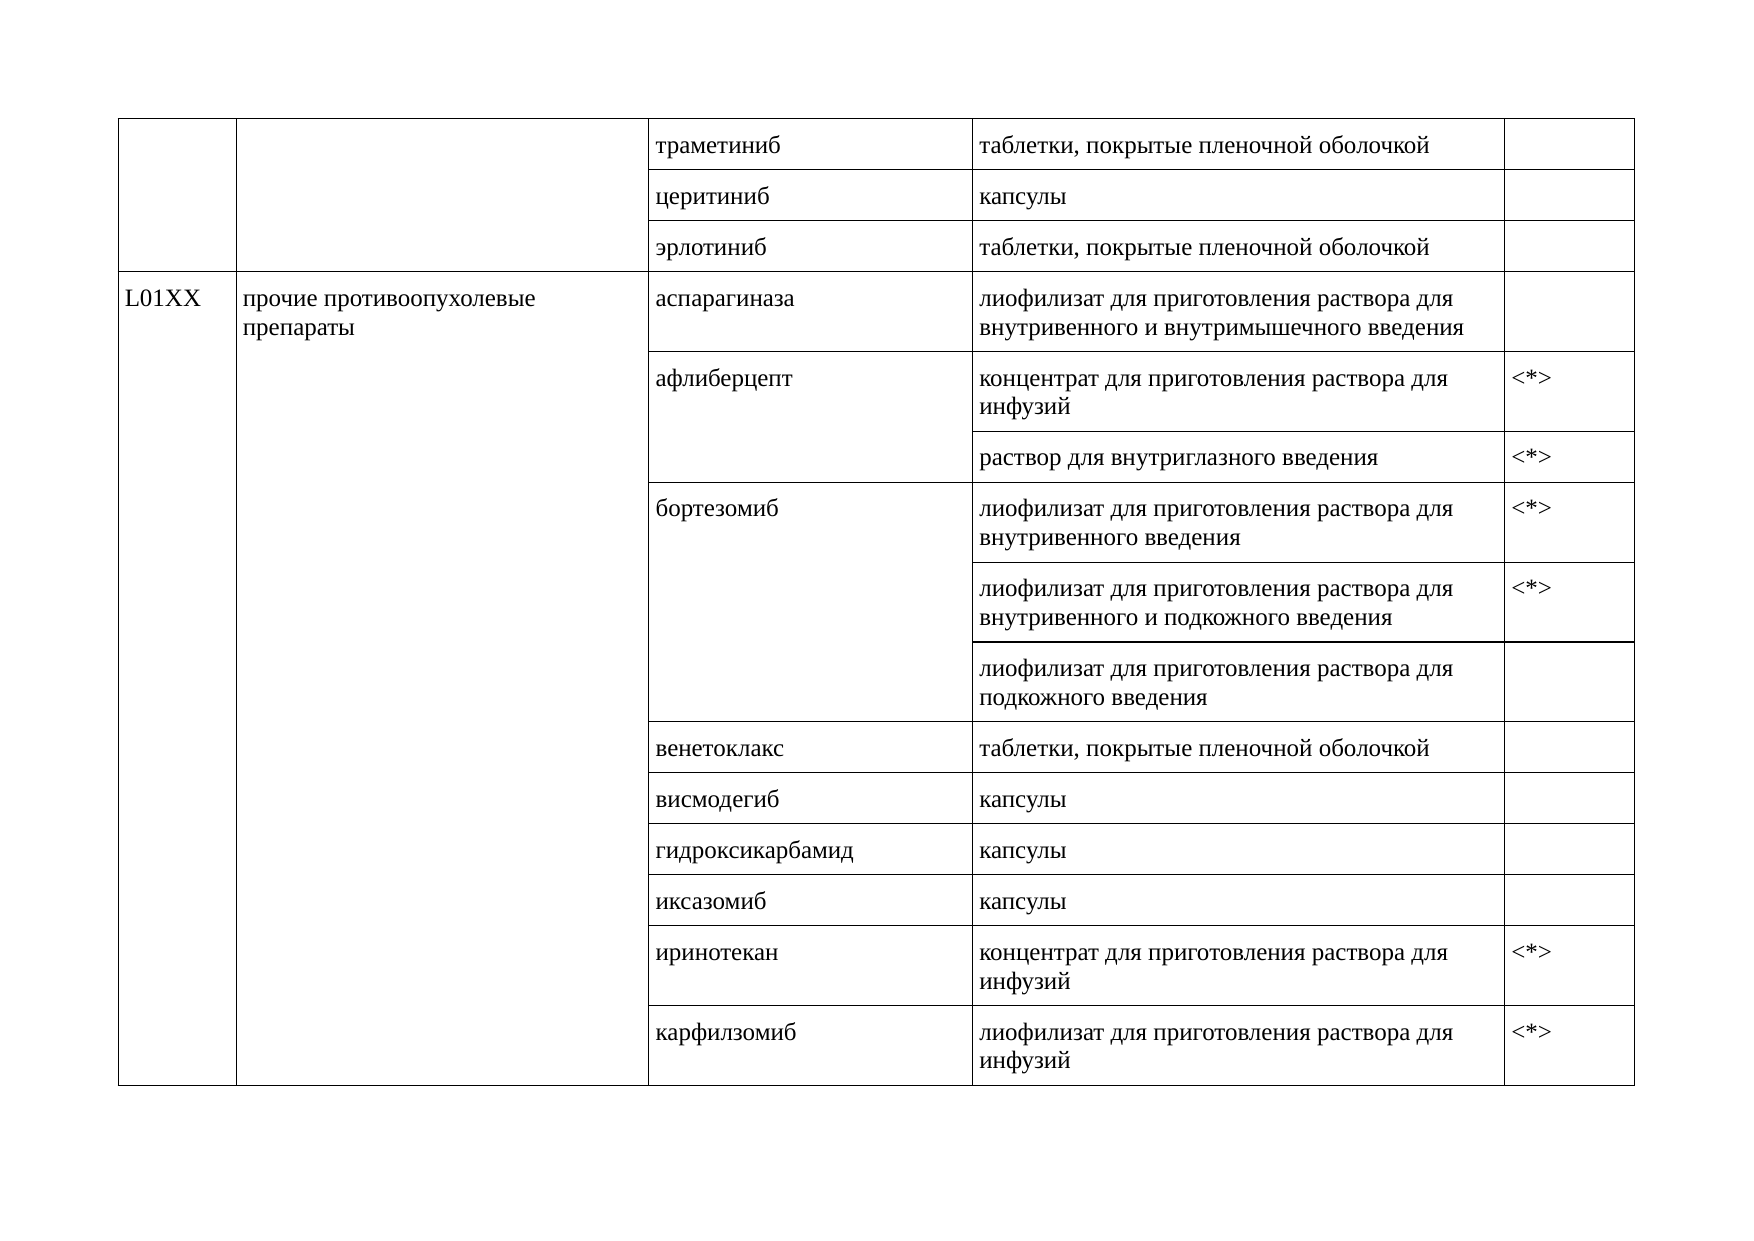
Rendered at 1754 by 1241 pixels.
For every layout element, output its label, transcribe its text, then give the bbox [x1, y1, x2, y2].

table_cell лиофилизат для приготовления раствора для внутривенного введения [973, 483, 1504, 562]
table_cell афлиберцепт [649, 352, 972, 482]
table_cell лиофилизат для приготовления раствора для инфузий [973, 1006, 1504, 1085]
table_cell карфилзомиб [649, 1006, 972, 1085]
table_cell церитиниб [649, 170, 972, 220]
table_cell капсулы [973, 875, 1504, 925]
table_cell венетоклакс [649, 722, 972, 772]
table_cell [1505, 272, 1634, 351]
table_cell [119, 119, 236, 271]
table_cell бортезомиб [649, 483, 972, 721]
table_cell <*> [1505, 563, 1634, 641]
table_cell иринотекан [649, 926, 972, 1005]
table_cell гидроксикарбамид [649, 824, 972, 874]
table_cell <*> [1505, 1006, 1634, 1085]
table_cell иксазомиб [649, 875, 972, 925]
table_cell лиофилизат для приготовления раствора для внутривенного и внутримышечного введения [973, 272, 1504, 351]
table_cell таблетки, покрытые пленочной оболочкой [973, 722, 1504, 772]
table_cell [1505, 170, 1634, 220]
table_cell [1505, 221, 1634, 271]
table_cell концентрат для приготовления раствора для инфузий [973, 926, 1504, 1005]
table_cell прочие противоопухолевые препараты [237, 272, 648, 1085]
table_cell <*> [1505, 926, 1634, 1005]
table_cell [1505, 119, 1634, 169]
table_cell <*> [1505, 352, 1634, 431]
table_cell [1505, 722, 1634, 772]
table_cell концентрат для приготовления раствора для инфузий [973, 352, 1504, 431]
table_cell [1505, 875, 1634, 925]
table_cell раствор для внутриглазного введения [973, 432, 1504, 482]
table_cell капсулы [973, 773, 1504, 823]
table_cell траметиниб [649, 119, 972, 169]
table_cell <*> [1505, 432, 1634, 482]
table_cell аспарагиназа [649, 272, 972, 351]
table_cell лиофилизат для приготовления раствора для подкожного введения [973, 643, 1504, 721]
table_cell лиофилизат для приготовления раствора для внутривенного и подкожного введения [973, 563, 1504, 641]
table_cell эрлотиниб [649, 221, 972, 271]
table_cell [1505, 773, 1634, 823]
table_cell висмодегиб [649, 773, 972, 823]
table_cell [1505, 824, 1634, 874]
table_cell таблетки, покрытые пленочной оболочкой [973, 221, 1504, 271]
table_cell капсулы [973, 824, 1504, 874]
table_cell L01XX [119, 272, 236, 1085]
table_cell [237, 119, 648, 271]
table_cell капсулы [973, 170, 1504, 220]
table_cell <*> [1505, 483, 1634, 562]
table_cell таблетки, покрытые пленочной оболочкой [973, 119, 1504, 169]
table_cell [1505, 643, 1634, 721]
